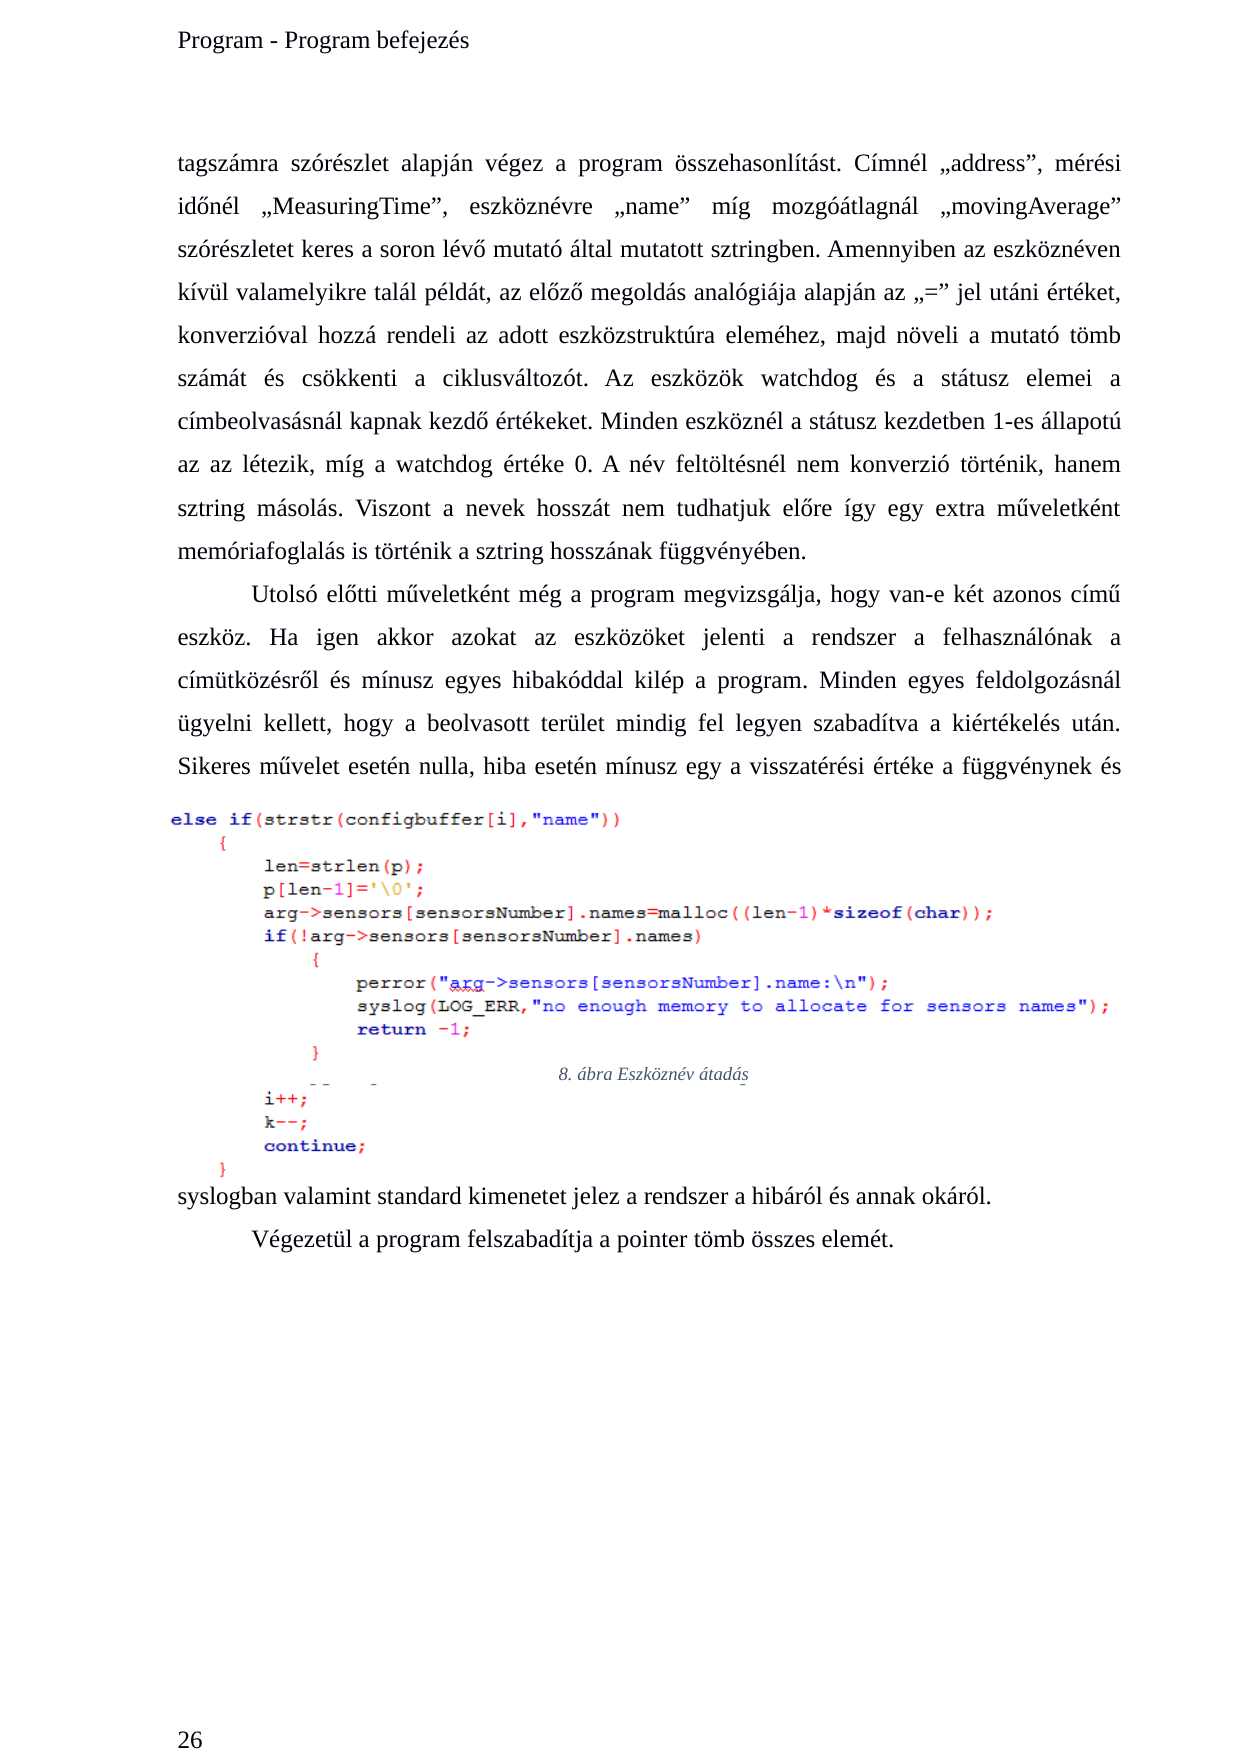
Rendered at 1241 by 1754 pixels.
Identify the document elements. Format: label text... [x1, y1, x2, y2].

text 8. ábra Eszköznév átadás [181, 1063, 1126, 1085]
text Utolsó előtti műveletként még a program megvizsgálja, hogy van-e két azonos című eszköz. Ha igen akkor azokat az eszközöket jelenti a rendszer a felhasználónak a címütközésről és mínusz egyes hibakóddal kilép a program. Minden egyes feldolgozásnál ügyelni kellett, hogy a beolvasott terület mindig fel legyen szabadítva a kiértékelés után. Sikeres művelet esetén nulla, hiba esetén mínusz egy a visszatérési értéke a függvénynek és [177, 579, 1122, 809]
text tagszámra szórészlet alapján végez a program összehasonlítást. Címnél „address”, mérési időnél „MeasuringTime”, eszköznévre „name” míg mozgóátlagnál „movingAverage” szórészletet keres a soron lévő mutató által mutatott sztringben. Amennyiben az eszköznéven kívül valamelyikre talál példát, az előző megoldás analógiája alapján az „=” jel utáni értéket, konverzióval hozzá rendeli az adott eszközstruktúra eleméhez, majd növeli a mutató tömb számát és csökkenti a ciklusváltozót. Az eszközök watchdog és a státusz elemei a címbeolvasásnál kapnak kezdő értékeket. Minden eszköznél a státusz kezdetben 1-es állapotú az az létezik, míg a watchdog értéke 0. A név feltöltésnél nem konverzió történik, hanem sztring másolás. Viszont a nevek hosszát nem tudhatjuk előre így egy extra műveletként memóriafoglalás is történik a sztring hosszának függvényében. [177, 148, 1122, 564]
text syslogban valamint standard kimenetet jelez a rendszer a hibáról és annak okáról. [177, 1085, 1122, 1210]
picture [167, 809, 1113, 1181]
text Végezetül a program felszabadítja a pointer tömb összes elemét. [177, 1224, 1122, 1253]
